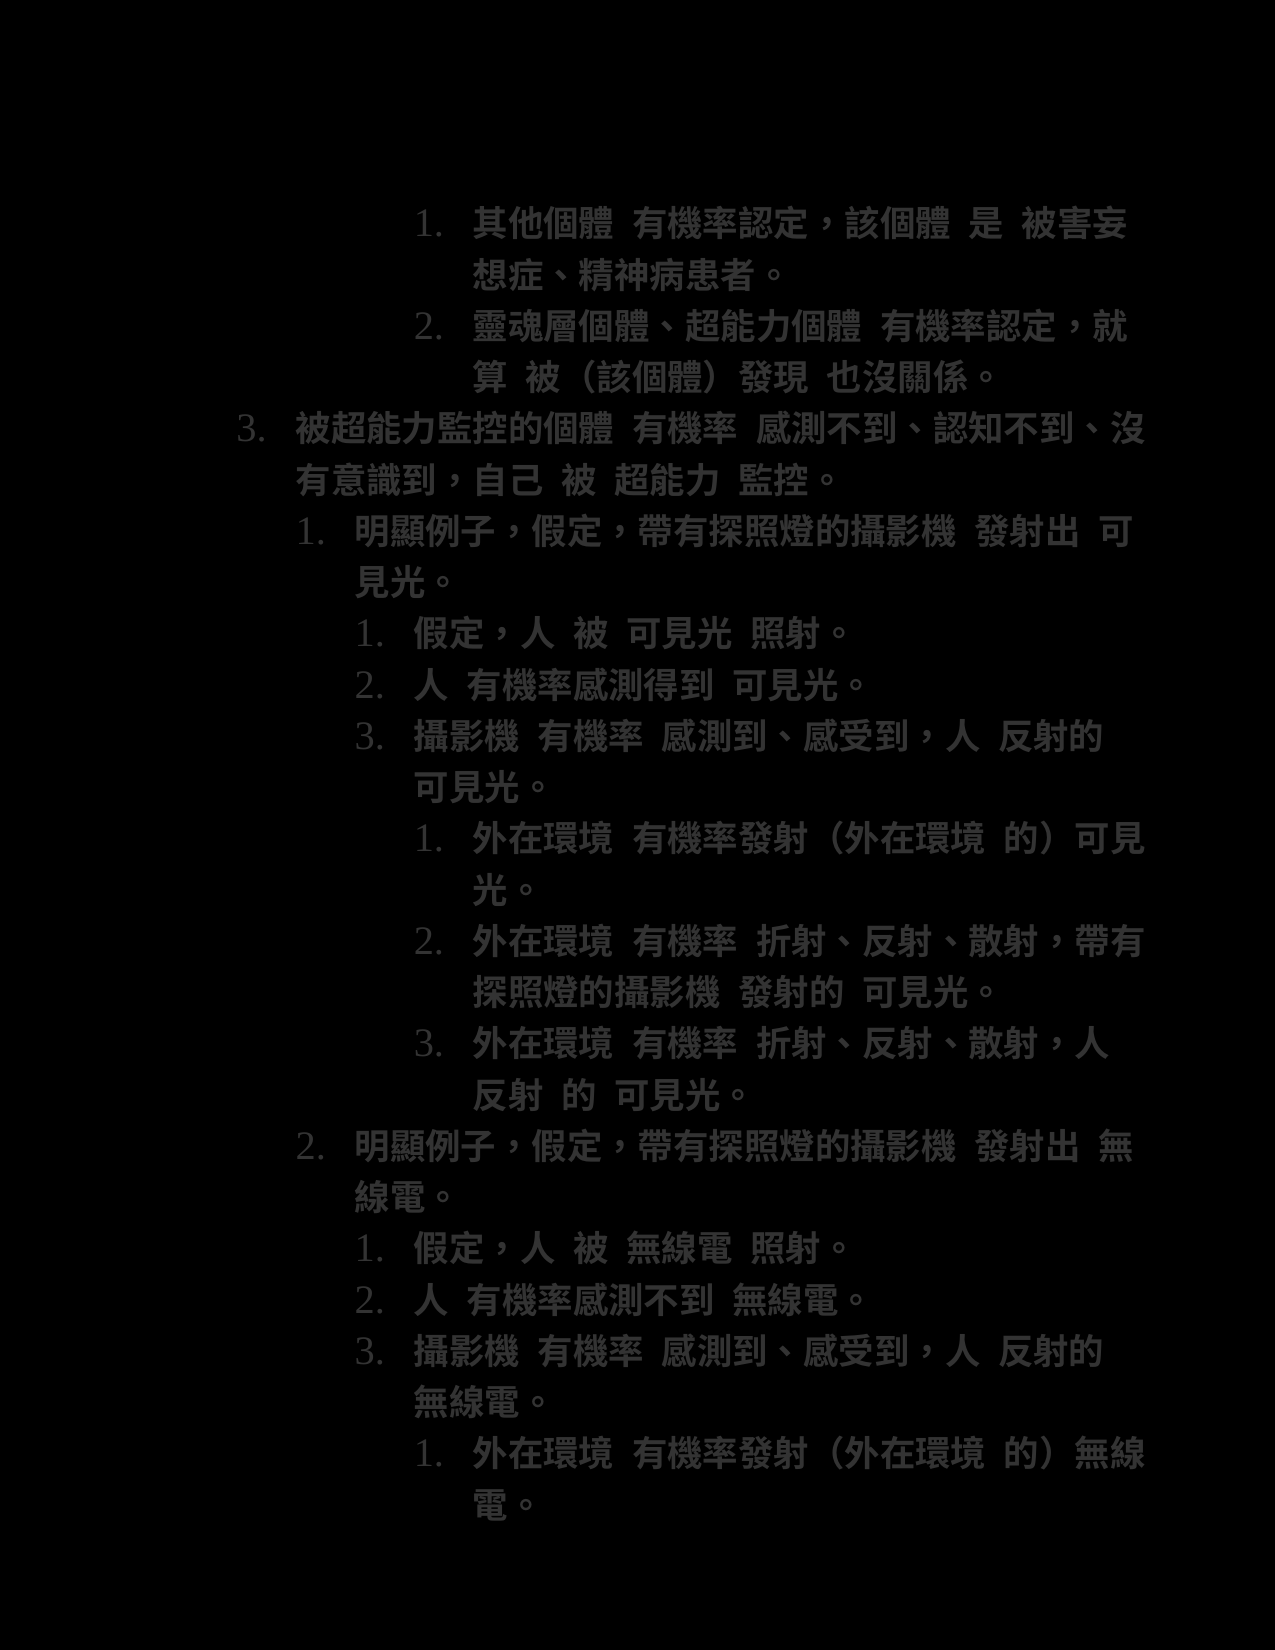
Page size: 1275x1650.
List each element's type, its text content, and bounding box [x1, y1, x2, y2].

list 人 有機率感測得到 可見光。 [354, 657, 1157, 708]
list 被超能力監控的個體 有機率 感測不到、認知不到、沒有意識到，自己 被 超能力 監控。 [236, 401, 1157, 503]
list 攝影機 有機率 感測到、感受到，人 反射的 可見光。 [354, 708, 1157, 811]
list 外在環境 有機率 折射、反射、散射，人 反射 的 可見光。 [413, 1016, 1157, 1118]
list 外在環境 有機率發射（外在環境 的）無線電。 [413, 1426, 1157, 1528]
list 明顯例子，假定，帶有探照燈的攝影機 發射出 可見光。 [295, 503, 1157, 606]
list 其他個體 有機率認定，該個體 是 被害妄想症、精神病患者。 [413, 196, 1157, 298]
list 攝影機 有機率 感測到、感受到，人 反射的 無線電。 [354, 1323, 1157, 1426]
list 外在環境 有機率 折射、反射、散射，帶有探照燈的攝影機 發射的 可見光。 [413, 913, 1157, 1016]
list 假定，人 被 無線電 照射。 [354, 1221, 1157, 1272]
list 人 有機率感測不到 無線電。 [354, 1272, 1157, 1323]
list 靈魂層個體、超能力個體 有機率認定，就算 被（該個體）發現 也沒關係。 [413, 298, 1157, 401]
list 明顯例子，假定，帶有探照燈的攝影機 發射出 無線電。 [295, 1118, 1157, 1221]
list 假定，人 被 可見光 照射。 [354, 606, 1157, 657]
list 外在環境 有機率發射（外在環境 的）可見光。 [413, 811, 1157, 913]
